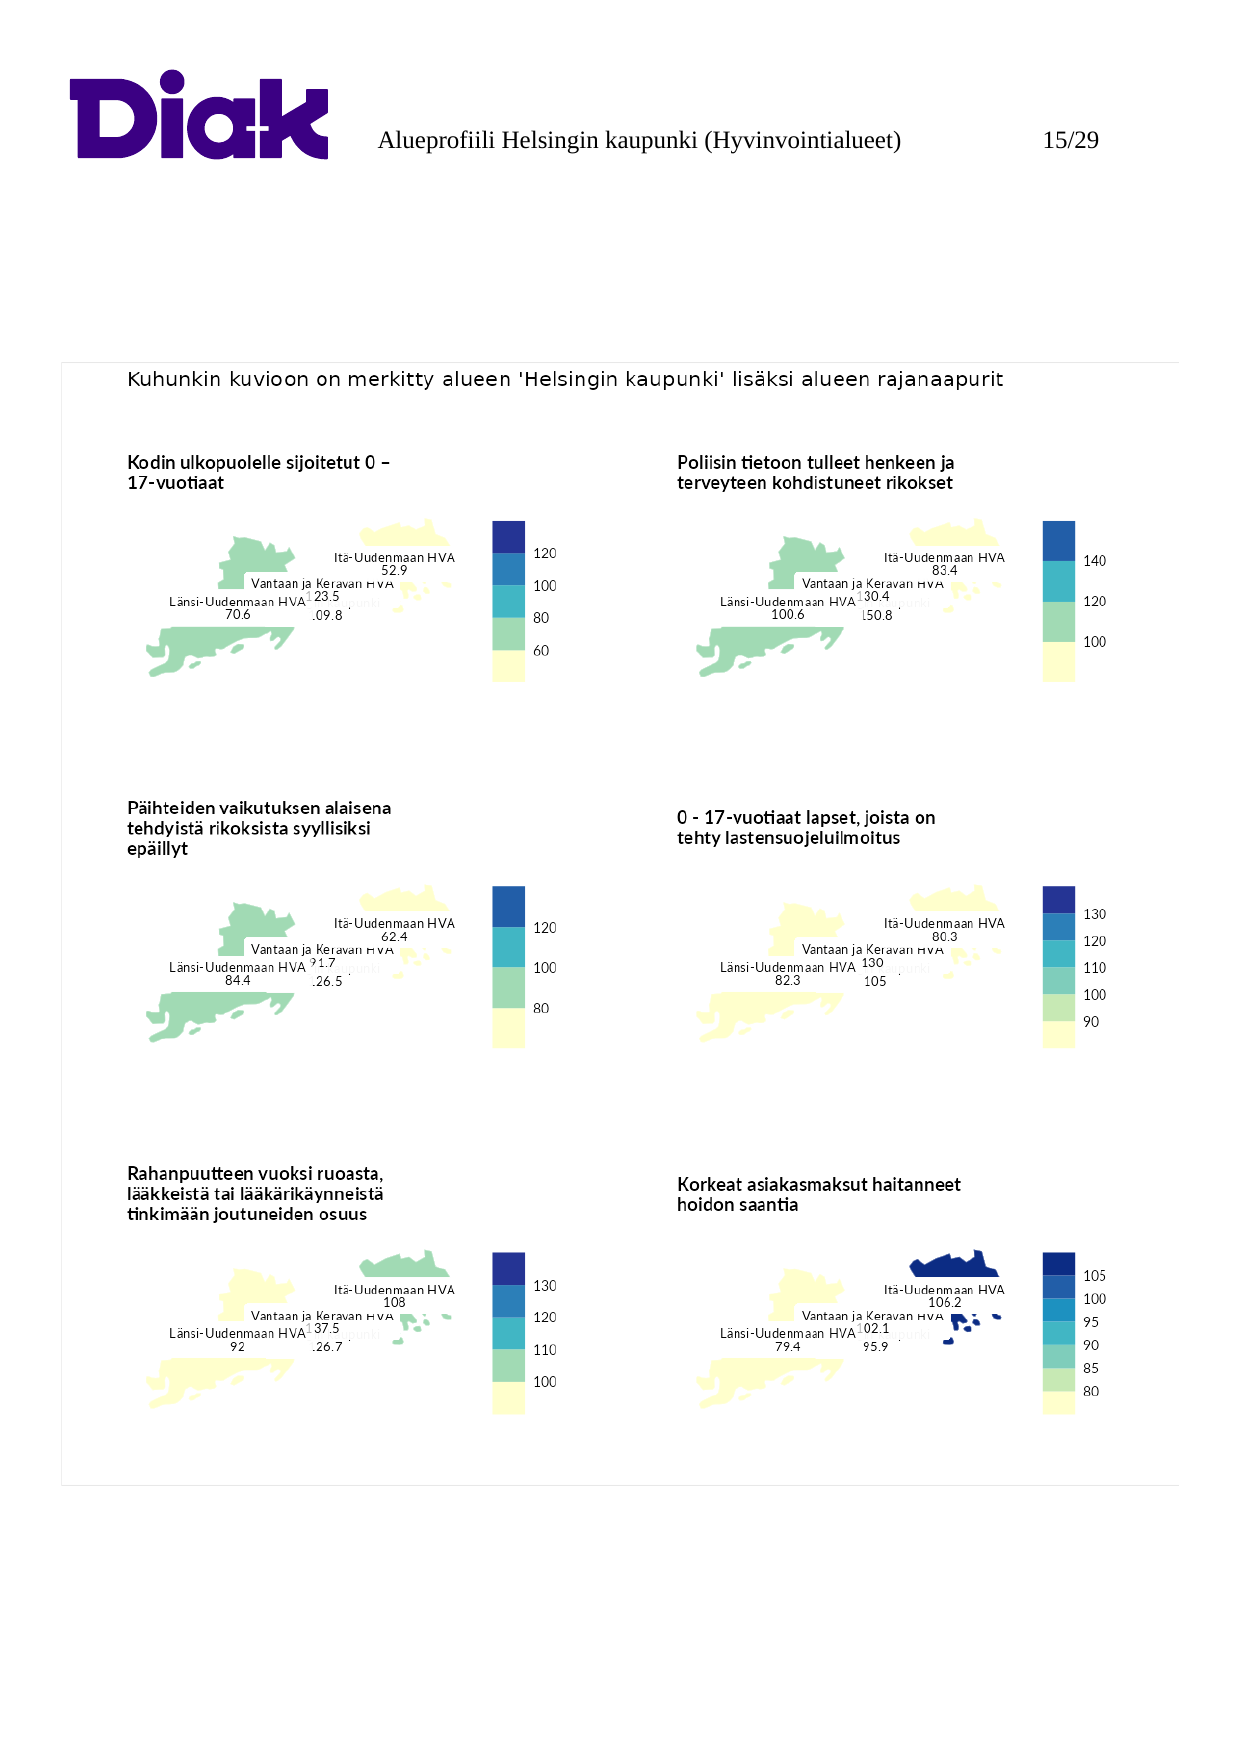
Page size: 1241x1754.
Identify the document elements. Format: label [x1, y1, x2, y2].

picture [61, 196, 1179, 1651]
